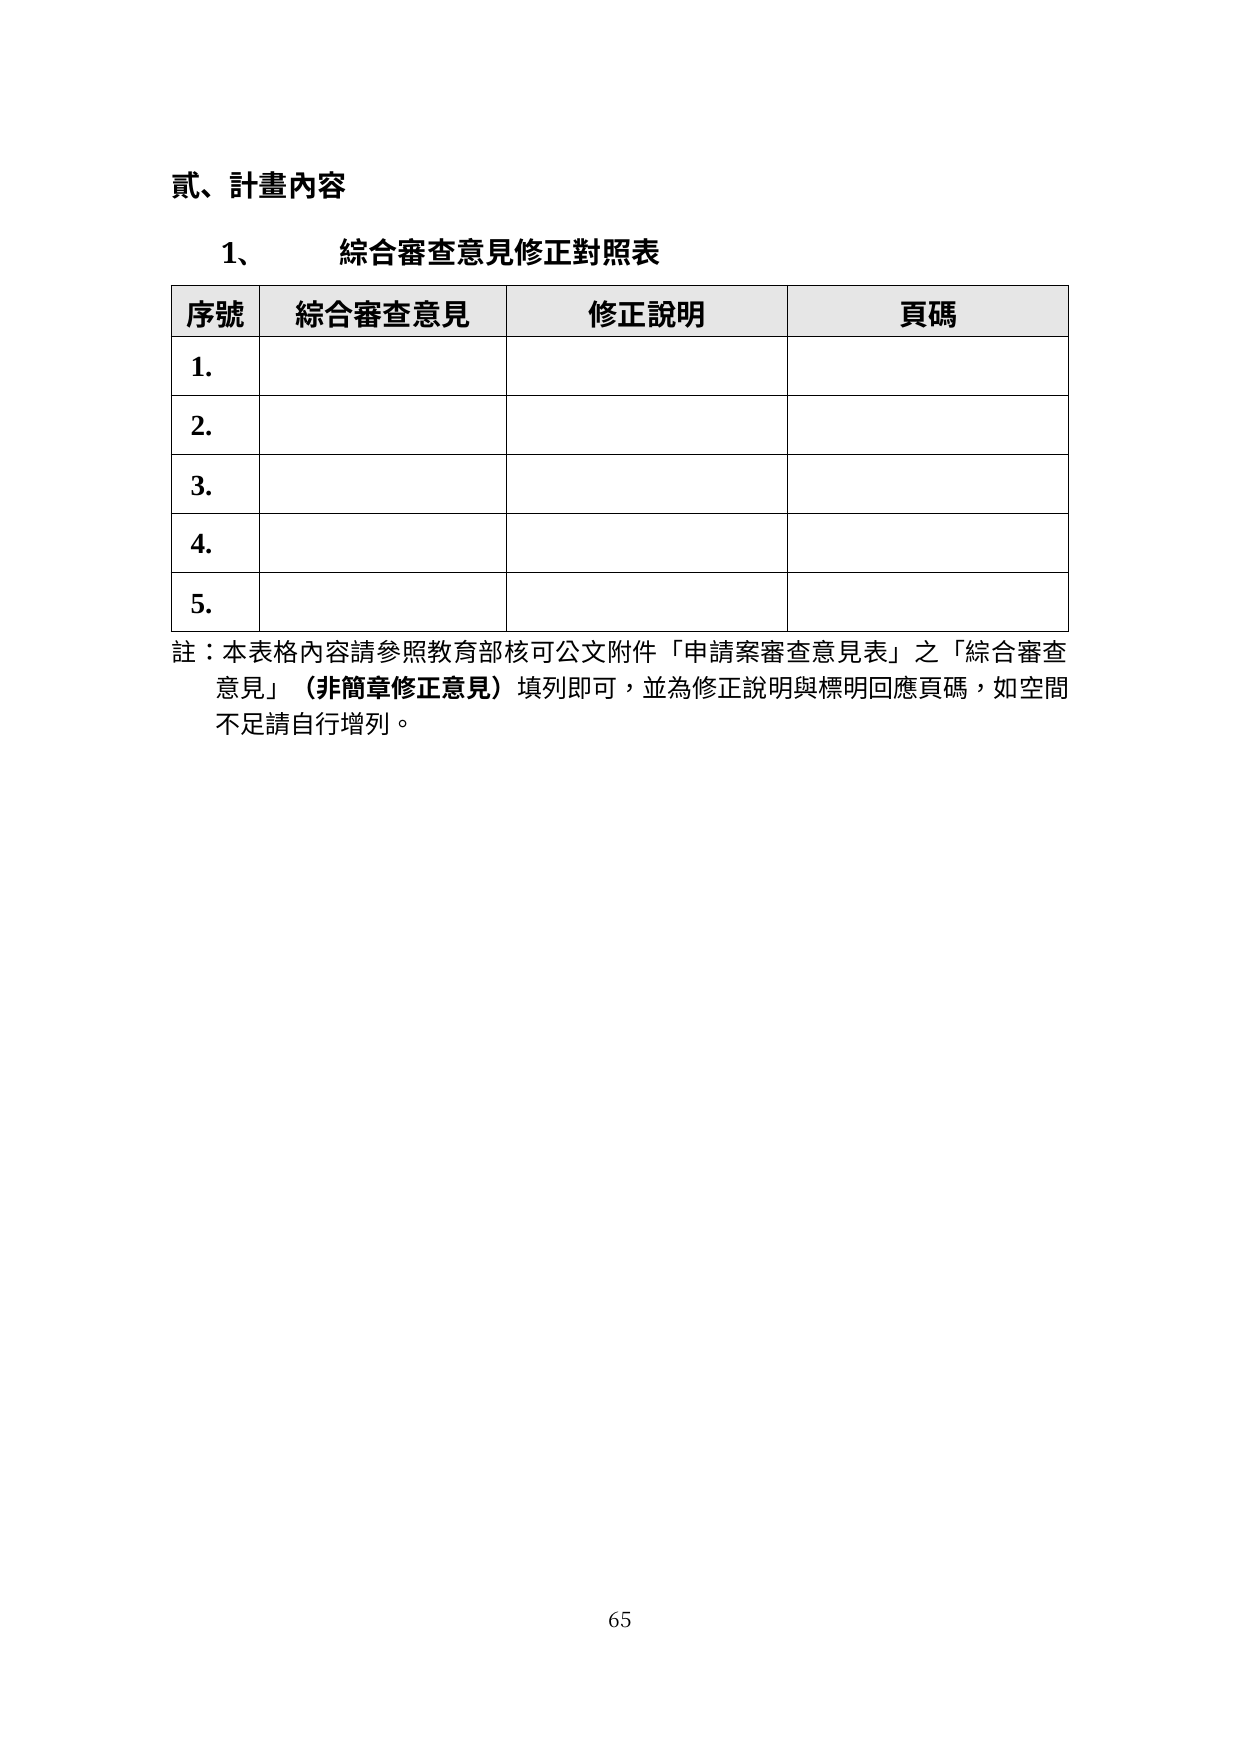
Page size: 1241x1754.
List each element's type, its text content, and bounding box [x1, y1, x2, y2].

table_cell [507, 337, 787, 395]
table_header 序號 [172, 286, 259, 336]
table_cell [172, 573, 259, 631]
table_header 頁碼 [788, 286, 1068, 336]
table_cell [172, 455, 259, 513]
text 註：本表格內容請參照教育部核可公文附件「申請案審查意見表」之「綜合審查意見」（非簡章修正意見）填列即可，並為修正說明與標明回應頁碼，如空間不足請自行增列。 [171, 632, 1069, 741]
table_cell [507, 396, 787, 454]
table_cell [788, 396, 1068, 454]
text 貳、計畫內容 [171, 162, 1069, 205]
table_cell [172, 337, 259, 395]
table_cell [788, 455, 1068, 513]
table_cell [788, 337, 1068, 395]
table_cell [507, 573, 787, 631]
table_cell [260, 396, 506, 454]
table_cell [507, 455, 787, 513]
table_cell [260, 337, 506, 395]
table_cell [260, 455, 506, 513]
table_cell [788, 514, 1068, 572]
table_header 修正說明 [507, 286, 787, 336]
list 綜合審查意見修正對照表 [221, 230, 1069, 272]
table_cell [172, 514, 259, 572]
table_cell [260, 514, 506, 572]
table_header 綜合審查意見 [260, 286, 506, 336]
table_cell [260, 573, 506, 631]
table_cell [507, 514, 787, 572]
table_cell [788, 573, 1068, 631]
table_cell [172, 396, 259, 454]
